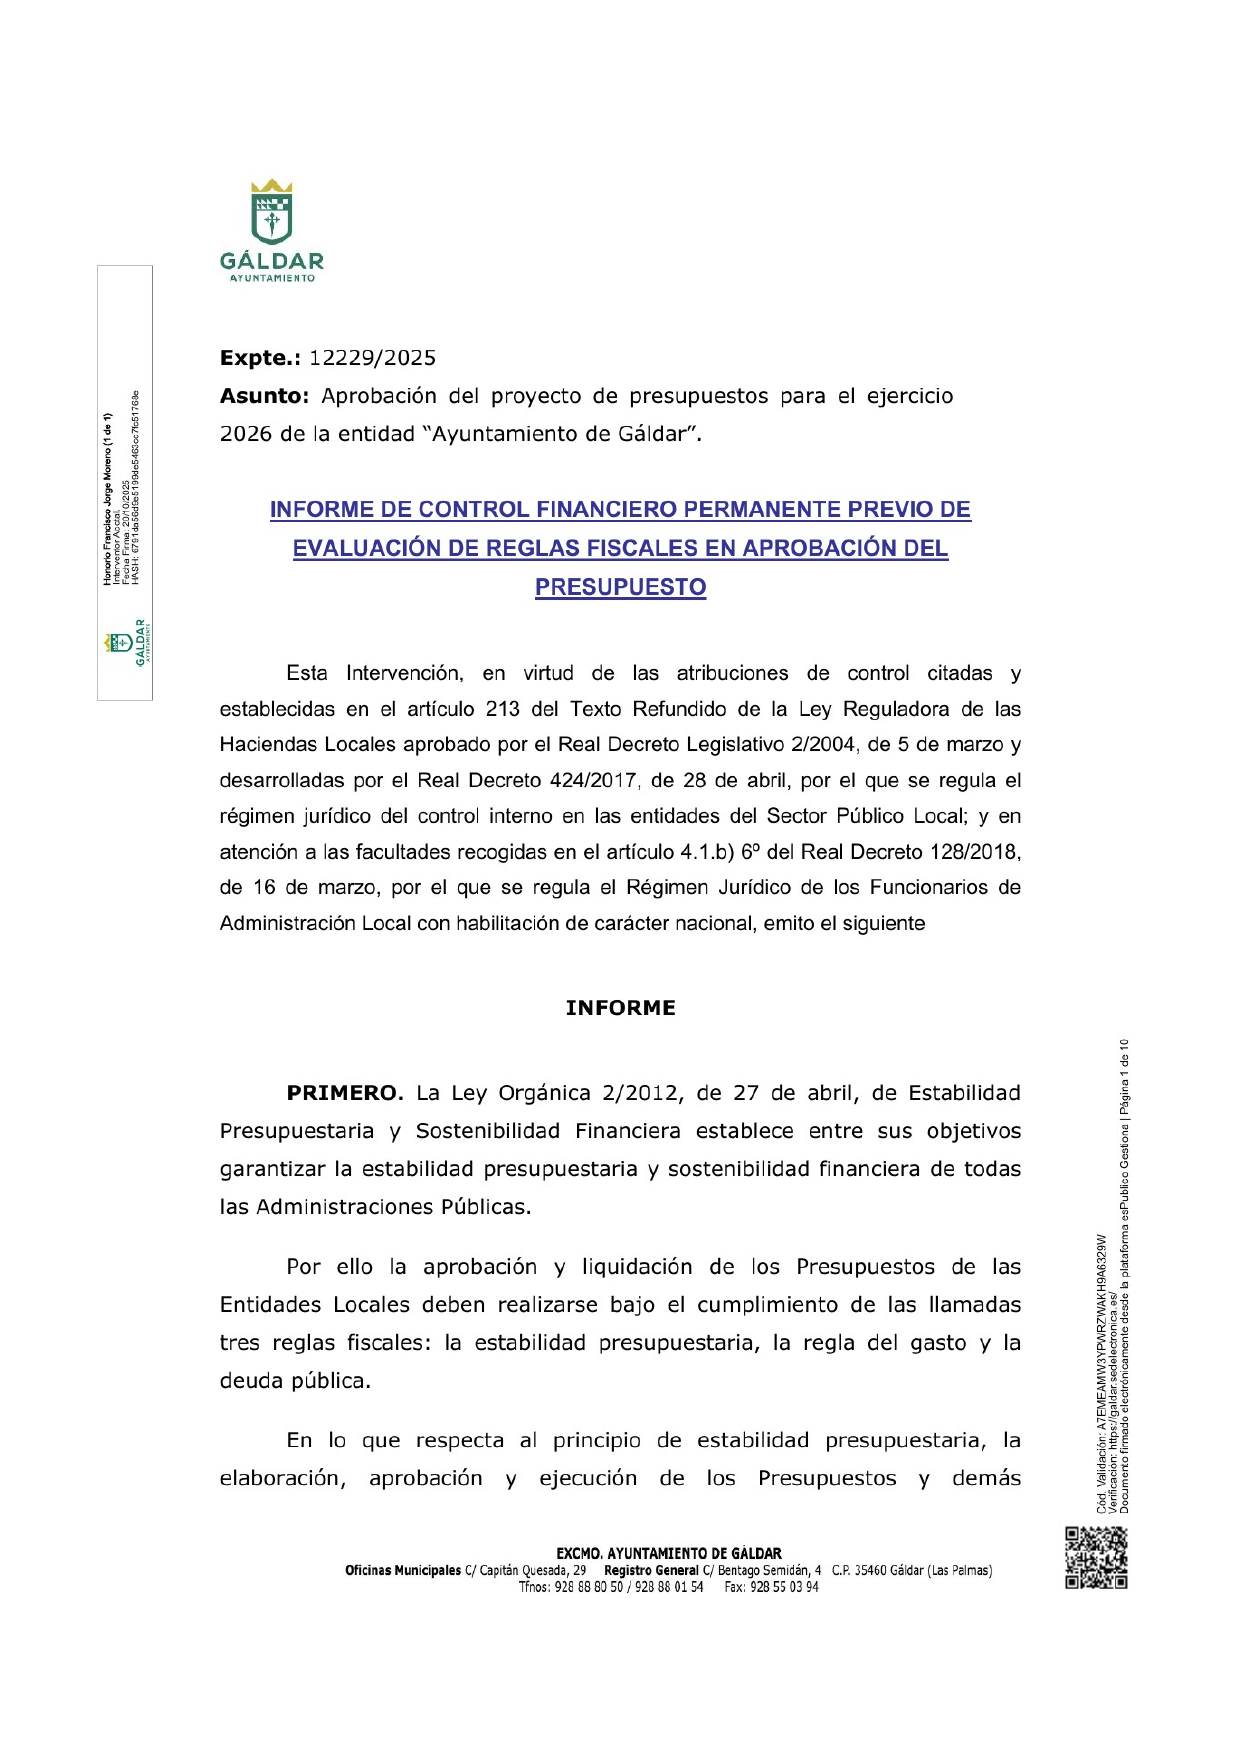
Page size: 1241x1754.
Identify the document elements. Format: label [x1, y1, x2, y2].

picture [59, 59, 1182, 1645]
